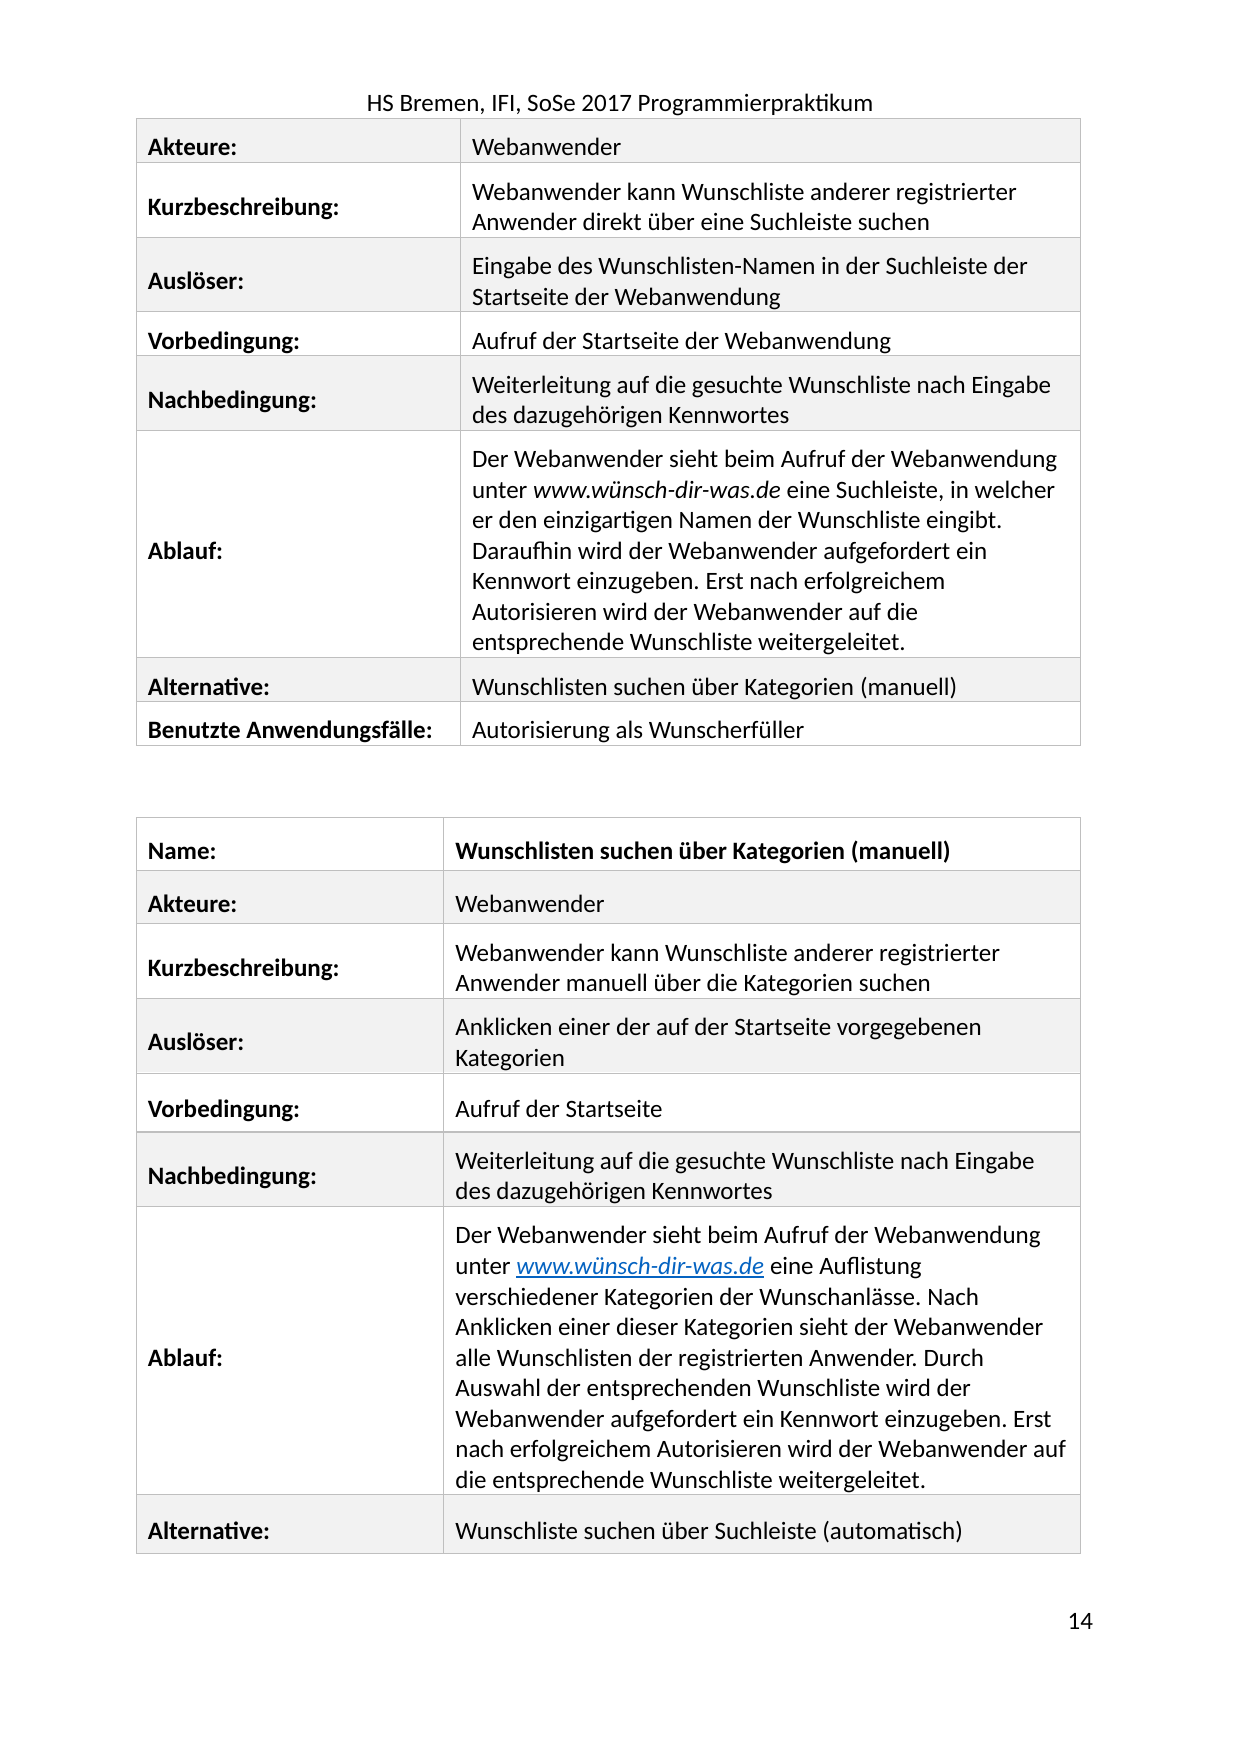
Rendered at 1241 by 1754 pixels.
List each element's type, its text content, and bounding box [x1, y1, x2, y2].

table_cell Akteure: [137, 119, 460, 162]
table_header Name: [137, 818, 443, 870]
table_cell Ablauf: [137, 1207, 443, 1494]
table_cell Wunschliste suchen über Suchleiste (automatisch) [444, 1495, 1080, 1553]
table_cell Eingabe des Wunschlisten-Namen in der Suchleiste der Startseite der Webanwendung [461, 238, 1080, 311]
table_cell Auslöser: [137, 999, 443, 1072]
table_cell Aufruf der Startseite [444, 1074, 1080, 1131]
table_cell Webanwender kann Wunschliste anderer registrierter Anwender manuell über die Kategorien suchen [444, 924, 1080, 998]
table_cell Alternative: [137, 658, 460, 701]
table_cell Kurzbeschreibung: [137, 163, 460, 237]
table_cell Webanwender kann Wunschliste anderer registrierter Anwender direkt über eine Suchleiste suchen [461, 163, 1080, 237]
table_cell Der Webanwender sieht beim Aufruf der Webanwendung unter www.wünsch-dir-was.de eine Suchleiste, in welcher er den einzigartigen Namen der Wunschliste eingibt. Daraufhin wird der Webanwender aufgefordert ein Kennwort einzugeben. Erst nach erfolgreichem Autorisieren wird der Webanwender auf die entsprechende Wunschliste weitergeleitet. [461, 431, 1080, 657]
table_cell Akteure: [137, 871, 443, 923]
table_cell Kurzbeschreibung: [137, 924, 443, 998]
table_cell Webanwender [461, 119, 1080, 162]
table_cell Webanwender [444, 871, 1080, 923]
table_cell Auslöser: [137, 238, 460, 311]
table_cell Ablauf: [137, 431, 460, 657]
table_cell Der Webanwender sieht beim Aufruf der Webanwendung unter www.wünsch-dir-was.de eine Auflistung verschiedener Kategorien der Wunschanlässe. Nach Anklicken einer dieser Kategorien sieht der Webanwender alle Wunschlisten der registrierten Anwender. Durch Auswahl der entsprechenden Wunschliste wird der Webanwender aufgefordert ein Kennwort einzugeben. Erst nach erfolgreichem Autorisieren wird der Webanwender auf die entsprechende Wunschliste weitergeleitet. [444, 1207, 1080, 1494]
table_header Wunschlisten suchen über Kategorien (manuell) [444, 818, 1080, 870]
table_cell Benutzte Anwendungsfälle: [137, 702, 460, 745]
table_cell Nachbedingung: [137, 356, 460, 430]
table_cell Weiterleitung auf die gesuchte Wunschliste nach Eingabe des dazugehörigen Kennwortes [444, 1133, 1080, 1206]
table_cell Vorbedingung: [137, 312, 460, 355]
table_cell Nachbedingung: [137, 1133, 443, 1206]
table_cell Weiterleitung auf die gesuchte Wunschliste nach Eingabe des dazugehörigen Kennwortes [461, 356, 1080, 430]
table_cell Vorbedingung: [137, 1074, 443, 1131]
table_cell Alternative: [137, 1495, 443, 1553]
table_cell Anklicken einer der auf der Startseite vorgegebenen Kategorien [444, 999, 1080, 1072]
table_cell Autorisierung als Wunscherfüller [461, 702, 1080, 745]
table_cell Wunschlisten suchen über Kategorien (manuell) [461, 658, 1080, 701]
table_cell Aufruf der Startseite der Webanwendung [461, 312, 1080, 355]
